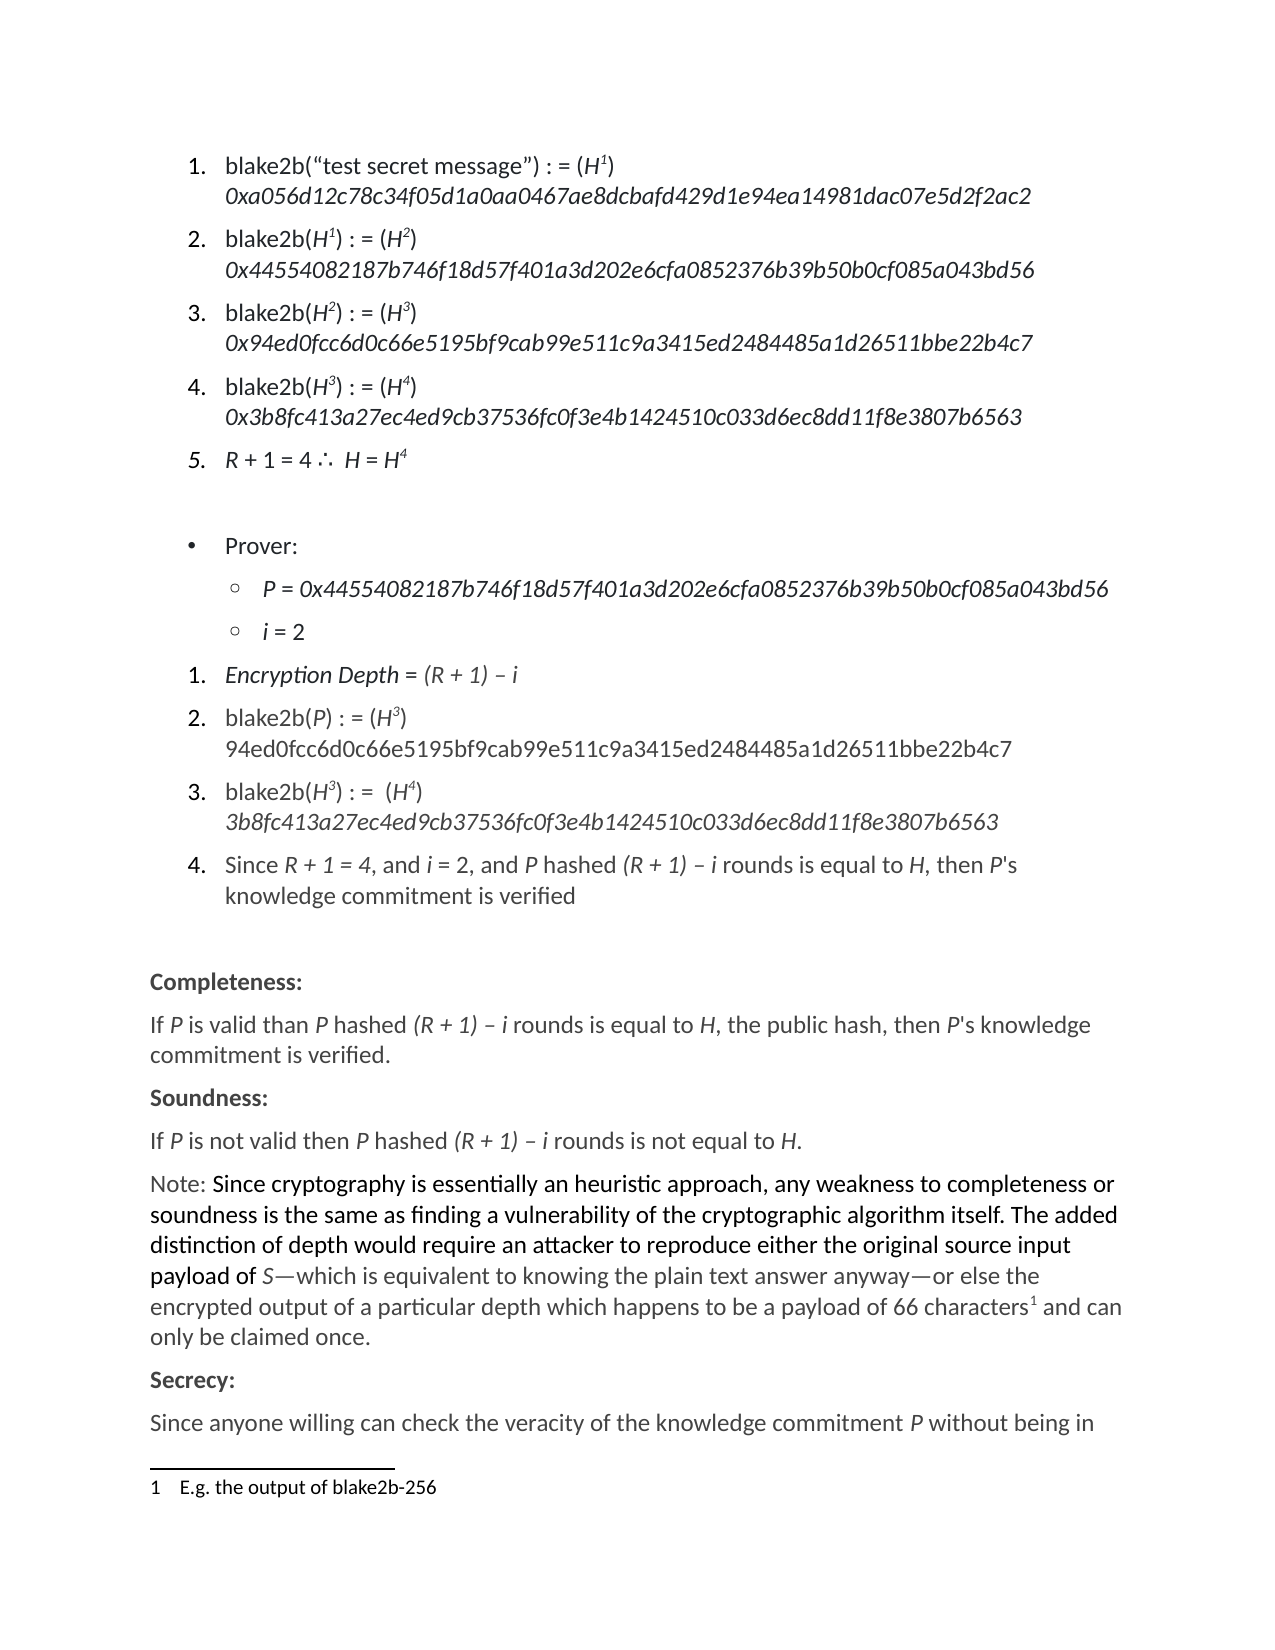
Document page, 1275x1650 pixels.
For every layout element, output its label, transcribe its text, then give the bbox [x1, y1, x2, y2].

list blake2b(H2) : = (H3) 0x94ed0fcc6d0c66e5195bf9cab99e511c9a3415ed2484485a1d26511bbe22b4c7 [187, 297, 1125, 358]
list blake2b(P) : = (H3) 94ed0fcc6d0c66e5195bf9cab99e511c9a3415ed2484485a1d26511bbe22b4c7 [187, 702, 1125, 763]
list Since R + 1 = 4, and i = 2, and P hashed (R + 1) – i rounds is equal to H, then P's knowledge commitment is verified [187, 849, 1125, 910]
list P = 0x44554082187b746f18d57f401a3d202e6cfa0852376b39b50b0cf085a043bd56 [225, 573, 1125, 604]
list Prover: [187, 530, 1125, 561]
text Since anyone willing can check the veracity of the knowledge commitment P without being in [150, 1407, 1125, 1438]
list blake2b(H3) : = (H4) 0x3b8fc413a27ec4ed9cb37536fc0f3e4b1424510c033d6ec8dd11f8e3807b6563 [187, 371, 1125, 432]
text If P is not valid then P hashed (R + 1) – i rounds is not equal to H. [150, 1126, 1125, 1156]
text Soundness: [150, 1082, 1125, 1113]
list blake2b(“test secret message”) : = (H1) 0xa056d12c78c34f05d1a0aa0467ae8dcbafd429d1e94ea14981dac07e5d2f2ac2 [187, 150, 1125, 211]
list R + 1 = 4 ∴ H = H4 [187, 444, 1125, 475]
text Secrecy: [150, 1364, 1125, 1395]
list i = 2 [225, 616, 1125, 647]
list Encryption Depth = (R + 1) – i [187, 659, 1125, 690]
text If P is valid than P hashed (R + 1) – i rounds is equal to H, the public hash, then P's knowledge commitment is verified. [150, 1009, 1125, 1070]
list blake2b(H3) : = (H4) 3b8fc413a27ec4ed9cb37536fc0f3e4b1424510c033d6ec8dd11f8e3807b6563 [187, 776, 1125, 837]
list blake2b(H1) : = (H2) 0x44554082187b746f18d57f401a3d202e6cfa0852376b39b50b0cf085a043bd56 [187, 223, 1125, 284]
text E.g. the output of blake2b-256 [150, 1474, 1125, 1500]
text Completeness: [150, 966, 1125, 996]
text Note: Since cryptography is essentially an heuristic approach, any weakness to completeness or soundness is the same as finding a vulnerability of the cryptographic algorithm itself. The added distinction of depth would require an attacker to reproduce either the original source input payload of S—which is equivalent to knowing the plain text answer anyway—or else the encrypted output of a particular depth which happens to be a payload of 66 characters and can only be claimed once. [150, 1168, 1125, 1352]
